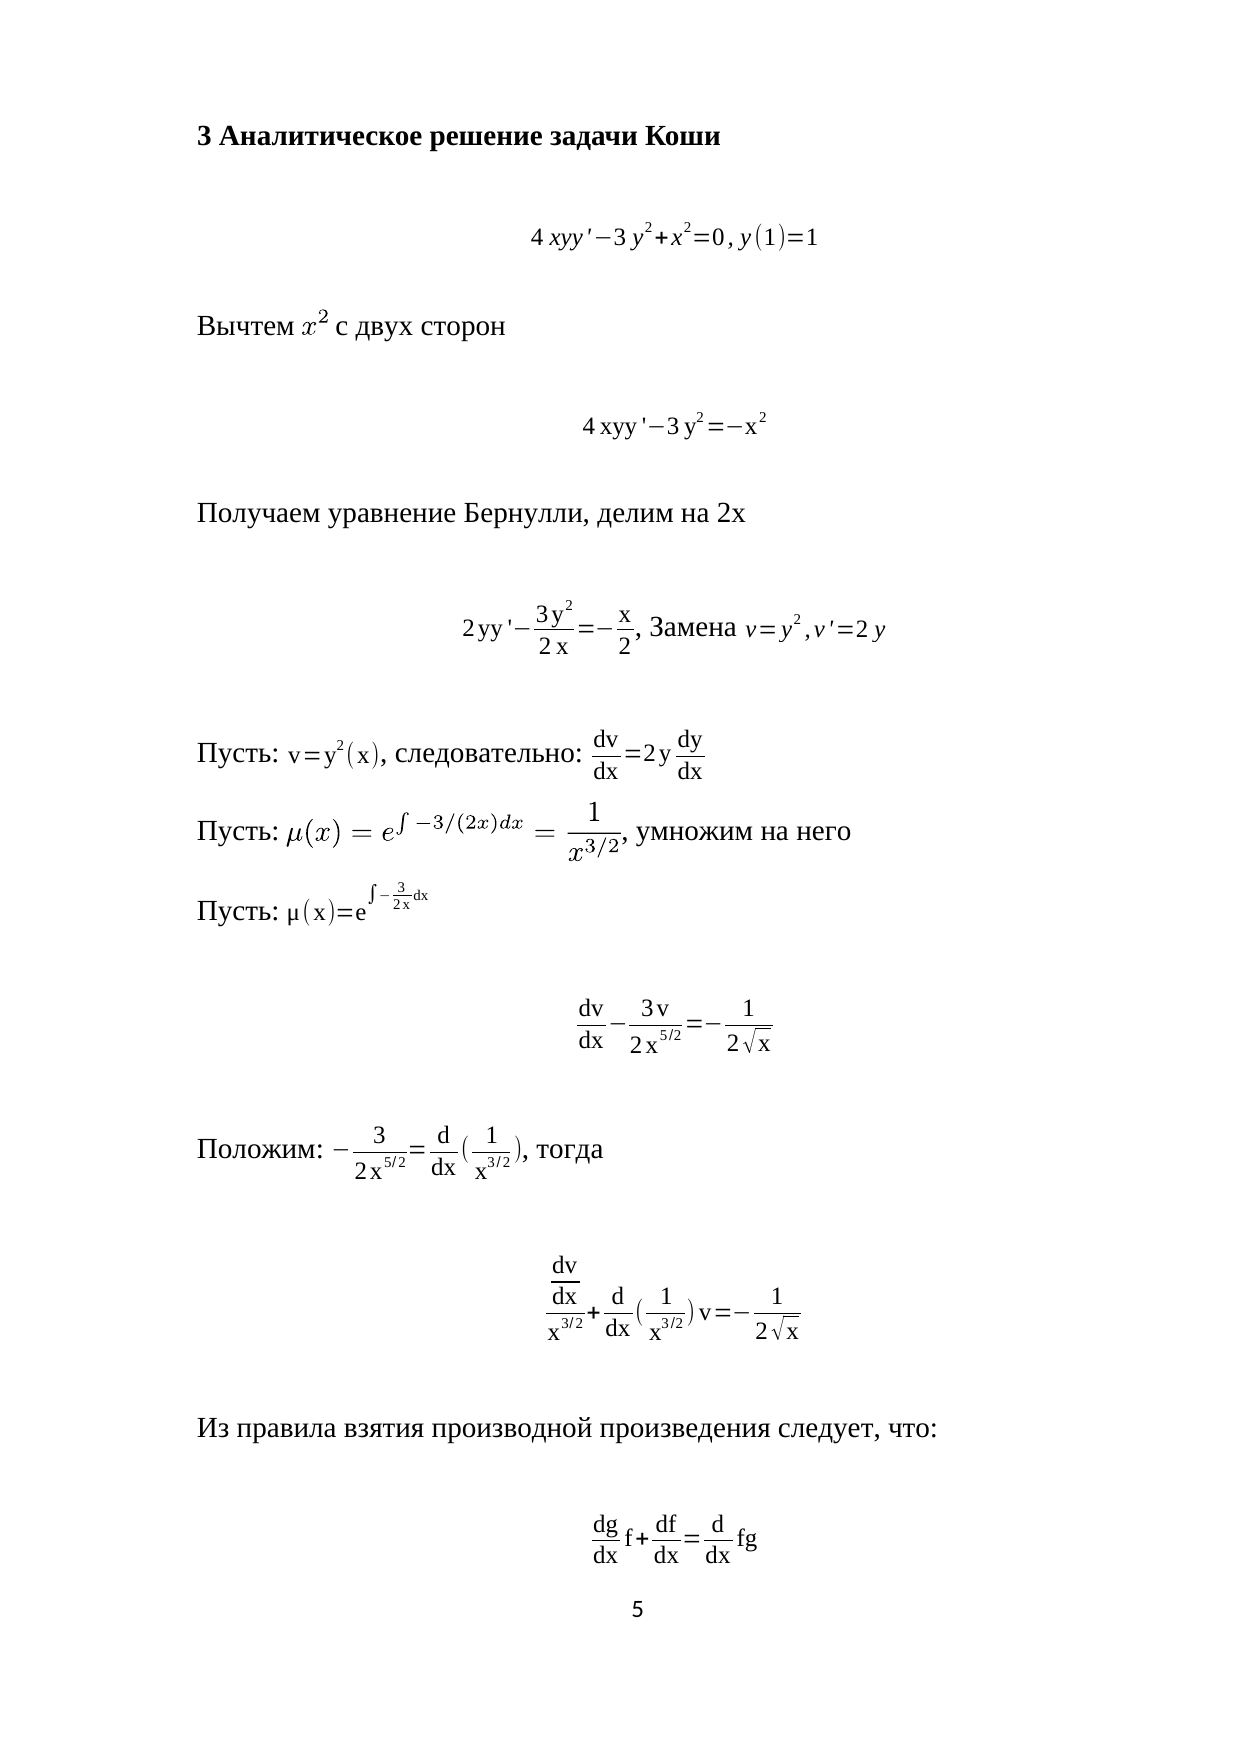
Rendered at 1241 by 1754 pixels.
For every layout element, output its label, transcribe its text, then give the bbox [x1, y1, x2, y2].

text Из правила взятия производной произведения следует, что: [123, 1410, 1152, 1443]
text , умножим на него [581, 802, 1152, 861]
text Положим: , тогда [123, 1122, 1152, 1184]
text Пусть: , следовательно: [123, 726, 1152, 785]
text Вычтем с двух сторон [123, 308, 1152, 341]
text Получаем уравнение Бернулли, делим на 2x [123, 496, 1152, 529]
subtitle 3 Аналитическое решение задачи Коши [123, 118, 1152, 152]
text Пусть: [123, 878, 1152, 928]
text Пусть: [123, 802, 592, 861]
text , Замена [123, 596, 1152, 659]
